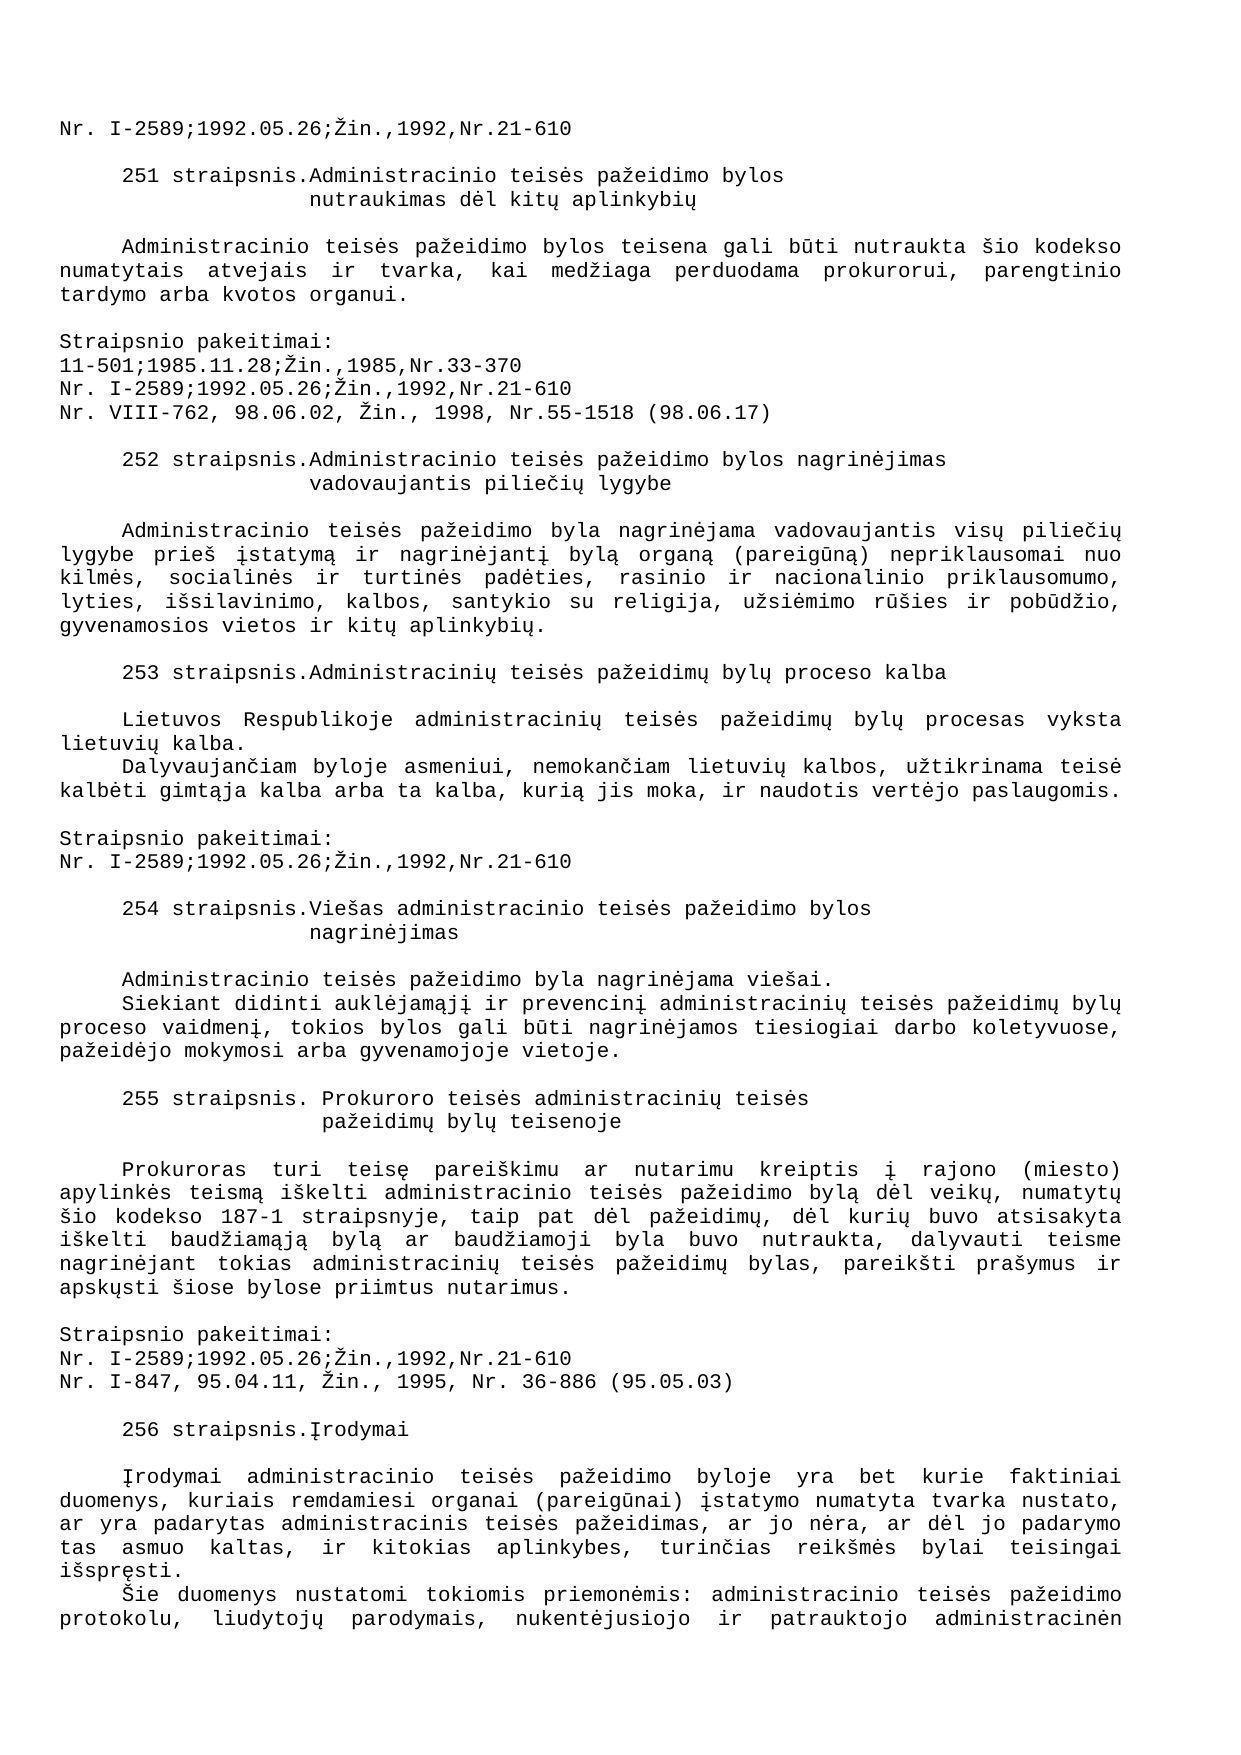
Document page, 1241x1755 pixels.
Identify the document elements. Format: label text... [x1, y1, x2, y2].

text Straipsnio pakeitimai: [59, 1324, 1122, 1348]
text Nr. I-2589;1992.05.26;Žin.,1992,Nr.21-610 [59, 118, 1122, 142]
text 11-501;1985.11.28;Žin.,1985,Nr.33-370 [59, 354, 1122, 378]
text Nr. I-847, 95.04.11, Žin., 1995, Nr. 36-886 (95.05.03) [59, 1371, 1122, 1395]
text Administracinio teisės pažeidimo bylos teisena gali būti nutraukta šio kodekso numatytais atvejais ir tvarka, kai medžiaga perduodama prokurorui, parengtinio tardymo arba kvotos organui. [59, 236, 1122, 307]
text 252 straipsnis.Administracinio teisės pažeidimo bylos nagrinėjimas [59, 449, 1122, 473]
text 253 straipsnis.Administracinių teisės pažeidimų bylų proceso kalba [59, 662, 1122, 686]
text Įrodymai administracinio teisės pažeidimo byloje yra bet kurie faktiniai duomenys, kuriais remdamiesi organai (pareigūnai) įstatymo numatyta tvarka nustato, ar yra padarytas administracinis teisės pažeidimas, ar jo nėra, ar dėl jo padarymo tas asmuo kaltas, ir kitokias aplinkybes, turinčias reikšmės bylai teisingai išspręsti. [59, 1466, 1122, 1584]
text 255 straipsnis. Prokuroro teisės administracinių teisės [59, 1088, 1122, 1111]
text pažeidimų bylų teisenoje [59, 1111, 1122, 1135]
text nagrinėjimas [59, 922, 1122, 946]
text Lietuvos Respublikoje administracinių teisės pažeidimų bylų procesas vyksta lietuvių kalba. [59, 709, 1122, 757]
text 256 straipsnis.Įrodymai [59, 1419, 1122, 1442]
text Šie duomenys nustatomi tokiomis priemonėmis: administracinio teisės pažeidimo protokolu, liudytojų parodymais, nukentėjusiojo ir patrauktojo administracinėn [59, 1584, 1122, 1631]
text Dalyvaujančiam byloje asmeniui, nemokančiam lietuvių kalbos, užtikrinama teisė kalbėti gimtąja kalba arba ta kalba, kurią jis moka, ir naudotis vertėjo paslaugomis. [59, 757, 1122, 804]
text Prokuroras turi teisę pareiškimu ar nutarimu kreiptis į rajono (miesto) apylinkės teismą iškelti administracinio teisės pažeidimo bylą dėl veikų, numatytų šio kodekso 187-1 straipsnyje, taip pat dėl pažeidimų, dėl kurių buvo atsisakyta iškelti baudžiamąją bylą ar baudžiamoji byla buvo nutraukta, dalyvauti teisme nagrinėjant tokias administracinių teisės pažeidimų bylas, pareikšti prašymus ir apskųsti šiose bylose priimtus nutarimus. [59, 1158, 1122, 1300]
text Nr. I-2589;1992.05.26;Žin.,1992,Nr.21-610 [59, 851, 1122, 875]
text 251 straipsnis.Administracinio teisės pažeidimo bylos [59, 165, 1122, 189]
text nutraukimas dėl kitų aplinkybių [59, 189, 1122, 213]
text vadovaujantis piliečių lygybe [59, 473, 1122, 496]
text Administracinio teisės pažeidimo byla nagrinėjama viešai. [59, 969, 1122, 993]
text Siekiant didinti auklėjamąjį ir prevencinį administracinių teisės pažeidimų bylų proceso vaidmenį, tokios bylos gali būti nagrinėjamos tiesiogiai darbo koletyvuose, pažeidėjo mokymosi arba gyvenamojoje vietoje. [59, 993, 1122, 1064]
text Straipsnio pakeitimai: [59, 827, 1122, 851]
text Nr. VIII-762, 98.06.02, Žin., 1998, Nr.55-1518 (98.06.17) [59, 402, 1122, 426]
text Administracinio teisės pažeidimo byla nagrinėjama vadovaujantis visų piliečių lygybe prieš įstatymą ir nagrinėjantį bylą organą (pareigūną) nepriklausomai nuo kilmės, socialinės ir turtinės padėties, rasinio ir nacionalinio priklausomumo, lyties, išsilavinimo, kalbos, santykio su religija, užsiėmimo rūšies ir pobūdžio, gyvenamosios vietos ir kitų aplinkybių. [59, 520, 1122, 638]
text Nr. I-2589;1992.05.26;Žin.,1992,Nr.21-610 [59, 378, 1122, 402]
text Straipsnio pakeitimai: [59, 331, 1122, 354]
text 254 straipsnis.Viešas administracinio teisės pažeidimo bylos [59, 898, 1122, 922]
text Nr. I-2589;1992.05.26;Žin.,1992,Nr.21-610 [59, 1348, 1122, 1371]
